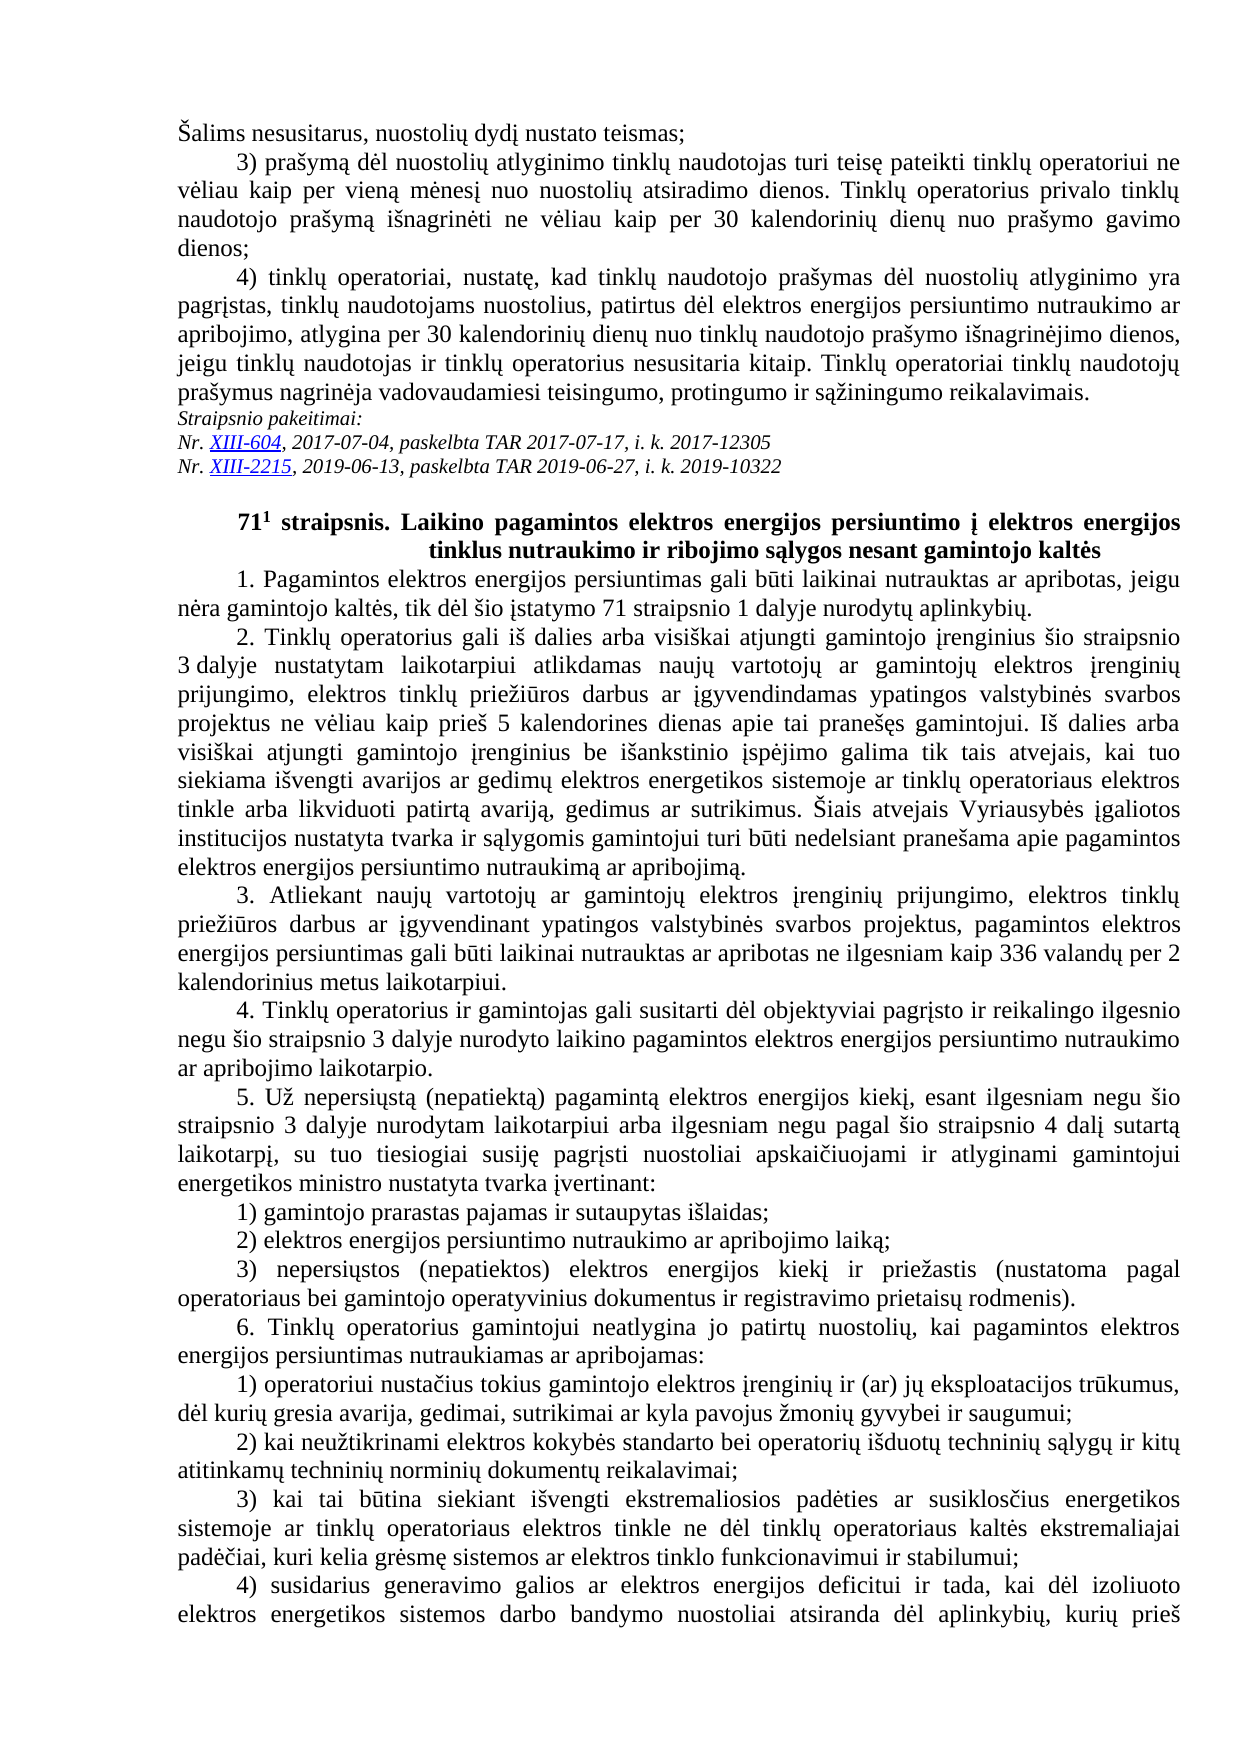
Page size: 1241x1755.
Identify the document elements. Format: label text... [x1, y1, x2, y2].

text 711 straipsnis. Laikino pagamintos elektros energijos persiuntimo į elektros energijos tinklus nutraukimo ir ribojimo sąlygos nesant gamintojo kaltės [237, 507, 1181, 564]
text Nr. XIII-2215, 2019-06-13, paskelbta TAR 2019-06-27, i. k. 2019-10322 [177, 454, 1181, 478]
text 2) elektros energijos persiuntimo nutraukimo ar apribojimo laiką; [177, 1225, 1181, 1254]
text 4) susidarius generavimo galios ar elektros energijos deficitui ir tada, kai dėl izoliuoto elektros energetikos sistemos darbo bandymo nuostoliai atsiranda dėl aplinkybių, kurių prieš [177, 1570, 1181, 1628]
text Šalims nesusitarus, nuostolių dydį nustato teismas; [177, 118, 1181, 147]
text 3) nepersiųstos (nepatiektos) elektros energijos kiekį ir priežastis (nustatoma pagal operatoriaus bei gamintojo operatyvinius dokumentus ir registravimo prietaisų rodmenis). [177, 1254, 1181, 1312]
text 1. Pagamintos elektros energijos persiuntimas gali būti laikinai nutrauktas ar apribotas, jeigu nėra gamintojo kaltės, tik dėl šio įstatymo 71 straipsnio 1 dalyje nurodytų aplinkybių. [177, 564, 1181, 622]
text 1) operatoriui nustačius tokius gamintojo elektros įrenginių ir (ar) jų eksploatacijos trūkumus, dėl kurių gresia avarija, gedimai, sutrikimai ar kyla pavojus žmonių gyvybei ir saugumui; [177, 1369, 1181, 1427]
text Straipsnio pakeitimai: [177, 406, 1181, 430]
text 5. Už nepersiųstą (nepatiektą) pagamintą elektros energijos kiekį, esant ilgesniam negu šio straipsnio 3 dalyje nurodytam laikotarpiui arba ilgesniam negu pagal šio straipsnio 4 dalį sutartą laikotarpį, su tuo tiesiogiai susiję pagrįsti nuostoliai apskaičiuojami ir atlyginami gamintojui energetikos ministro nustatyta tvarka įvertinant: [177, 1082, 1181, 1197]
text 1) gamintojo prarastas pajamas ir sutaupytas išlaidas; [177, 1197, 1181, 1225]
text 6. Tinklų operatorius gamintojui neatlygina jo patirtų nuostolių, kai pagamintos elektros energijos persiuntimas nutraukiamas ar apribojamas: [177, 1312, 1181, 1369]
text 2. Tinklų operatorius gali iš dalies arba visiškai atjungti gamintojo įrenginius šio straipsnio 3 dalyje nustatytam laikotarpiui atlikdamas naujų vartotojų ar gamintojų elektros įrenginių prijungimo, elektros tinklų priežiūros darbus ar įgyvendindamas ypatingos valstybinės svarbos projektus ne vėliau kaip prieš 5 kalendorines dienas apie tai pranešęs gamintojui. Iš dalies arba visiškai atjungti gamintojo įrenginius be išankstinio įspėjimo galima tik tais atvejais, kai tuo siekiama išvengti avarijos ar gedimų elektros energetikos sistemoje ar tinklų operatoriaus elektros tinkle arba likviduoti patirtą avariją, gedimus ar sutrikimus. Šiais atvejais Vyriausybės įgaliotos institucijos nustatyta tvarka ir sąlygomis gamintojui turi būti nedelsiant pranešama apie pagamintos elektros energijos persiuntimo nutraukimą ar apribojimą. [177, 622, 1181, 880]
text 4. Tinklų operatorius ir gamintojas gali susitarti dėl objektyviai pagrįsto ir reikalingo ilgesnio negu šio straipsnio 3 dalyje nurodyto laikino pagamintos elektros energijos persiuntimo nutraukimo ar apribojimo laikotarpio. [177, 995, 1181, 1082]
text Nr. XIII-604, 2017-07-04, paskelbta TAR 2017-07-17, i. k. 2017-12305 [177, 430, 1181, 454]
text 4) tinklų operatoriai, nustatę, kad tinklų naudotojo prašymas dėl nuostolių atlyginimo yra pagrįstas, tinklų naudotojams nuostolius, patirtus dėl elektros energijos persiuntimo nutraukimo ar apribojimo, atlygina per 30 kalendorinių dienų nuo tinklų naudotojo prašymo išnagrinėjimo dienos, jeigu tinklų naudotojas ir tinklų operatorius nesusitaria kitaip. Tinklų operatoriai tinklų naudotojų prašymus nagrinėja vadovaudamiesi teisingumo, protingumo ir sąžiningumo reikalavimais. [177, 262, 1181, 406]
text 3) kai tai būtina siekiant išvengti ekstremaliosios padėties ar susiklosčius energetikos sistemoje ar tinklų operatoriaus elektros tinkle ne dėl tinklų operatoriaus kaltės ekstremaliajai padėčiai, kuri kelia grėsmę sistemos ar elektros tinklo funkcionavimui ir stabilumui; [177, 1484, 1181, 1570]
text 3. Atliekant naujų vartotojų ar gamintojų elektros įrenginių prijungimo, elektros tinklų priežiūros darbus ar įgyvendinant ypatingos valstybinės svarbos projektus, pagamintos elektros energijos persiuntimas gali būti laikinai nutrauktas ar apribotas ne ilgesniam kaip 336 valandų per 2 kalendorinius metus laikotarpiui. [177, 880, 1181, 995]
text 3) prašymą dėl nuostolių atlyginimo tinklų naudotojas turi teisę pateikti tinklų operatoriui ne vėliau kaip per vieną mėnesį nuo nuostolių atsiradimo dienos. Tinklų operatorius privalo tinklų naudotojo prašymą išnagrinėti ne vėliau kaip per 30 kalendorinių dienų nuo prašymo gavimo dienos; [177, 147, 1181, 262]
text 2) kai neužtikrinami elektros kokybės standarto bei operatorių išduotų techninių sąlygų ir kitų atitinkamų techninių norminių dokumentų reikalavimai; [177, 1427, 1181, 1484]
